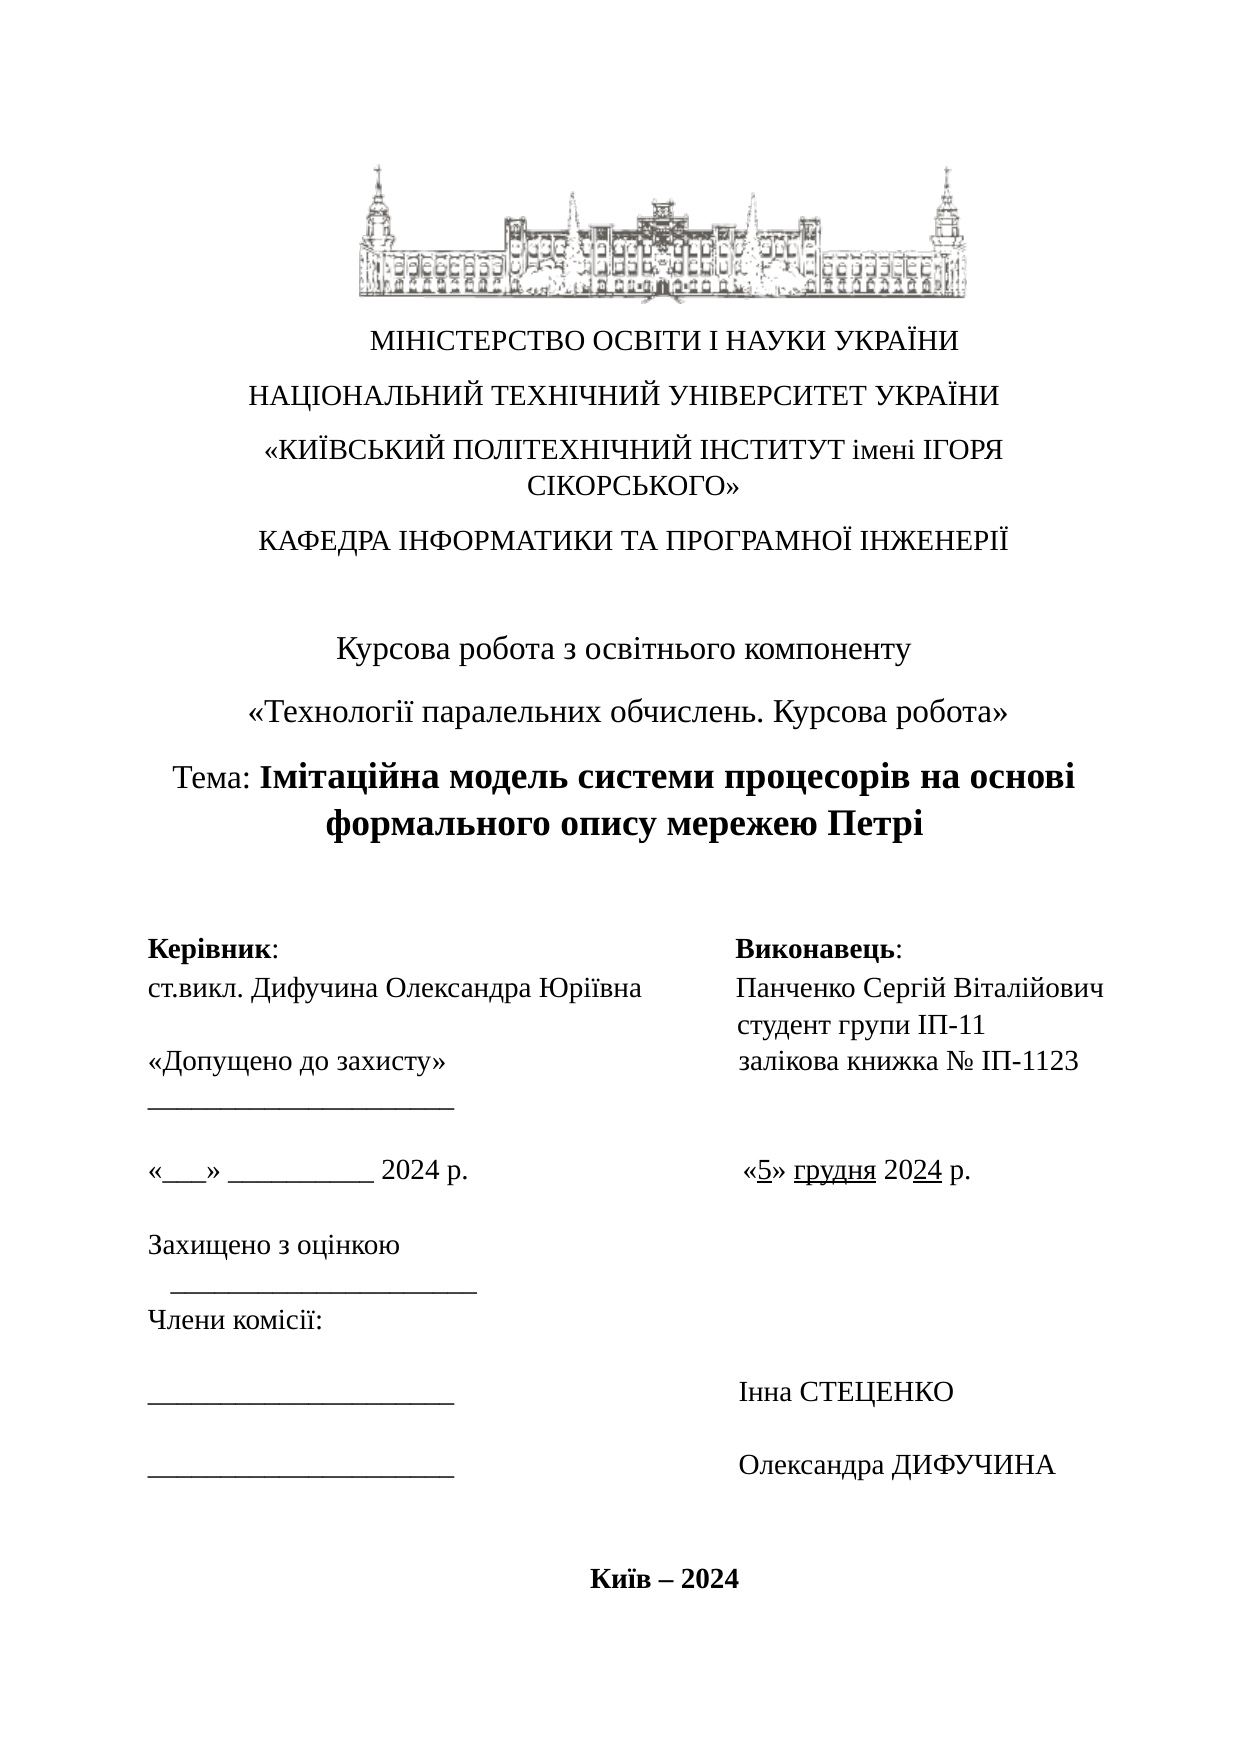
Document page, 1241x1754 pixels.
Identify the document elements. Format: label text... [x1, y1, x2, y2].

text _____________________ [170, 1263, 694, 1297]
text Курсова робота з освітнього компоненту [148, 628, 1100, 666]
picture [358, 162, 971, 307]
text «КИЇВСЬКИЙ ПОЛІТЕХНІЧНИЙ ІНСТИТУТ імені ІГОРЯ СІКОРСЬКОГО» [166, 432, 1101, 502]
text студент групи ІП-11 [148, 1007, 1181, 1040]
text «___» __________ 2024 р. «5» грудня 2024 р. [148, 1152, 1181, 1185]
text Захищено з оцінкою [148, 1227, 1181, 1260]
text Керівник: Виконавець: [148, 932, 1181, 965]
text _____________________ Олександра ДИФУЧИНА [148, 1447, 1181, 1481]
text _____________________ [148, 1079, 1181, 1113]
text «Допущено до захисту» залікова книжка № ІП-1123 [148, 1043, 1181, 1077]
text «Технології паралельних обчислень. Курсова робота» [148, 691, 1100, 729]
text КАФЕДРА ІНФОРМАТИКИ ТА ПРОГРАМНОЇ ІНЖЕНЕРІЇ [166, 523, 1101, 557]
text НАЦІОНАЛЬНИЙ ТЕХНІЧНИЙ УНІВЕРСИТЕТ УКРАЇНИ [148, 378, 1100, 411]
text Члени комісії: [148, 1302, 1181, 1336]
text _____________________ Інна СТЕЦЕНКО [148, 1374, 1181, 1408]
text Київ – 2024 [148, 1562, 1181, 1595]
text ст.викл. Дифучина Олександра Юріївна Панченко Сергій Віталійович [148, 971, 1181, 1004]
text МІНІСТЕРСТВО ОСВІТИ І НАУКИ УКРАЇНИ [148, 323, 1181, 356]
text Тема: Імітаційна модель системи процесорів на основі формального опису мережею Петрі [148, 754, 1100, 843]
